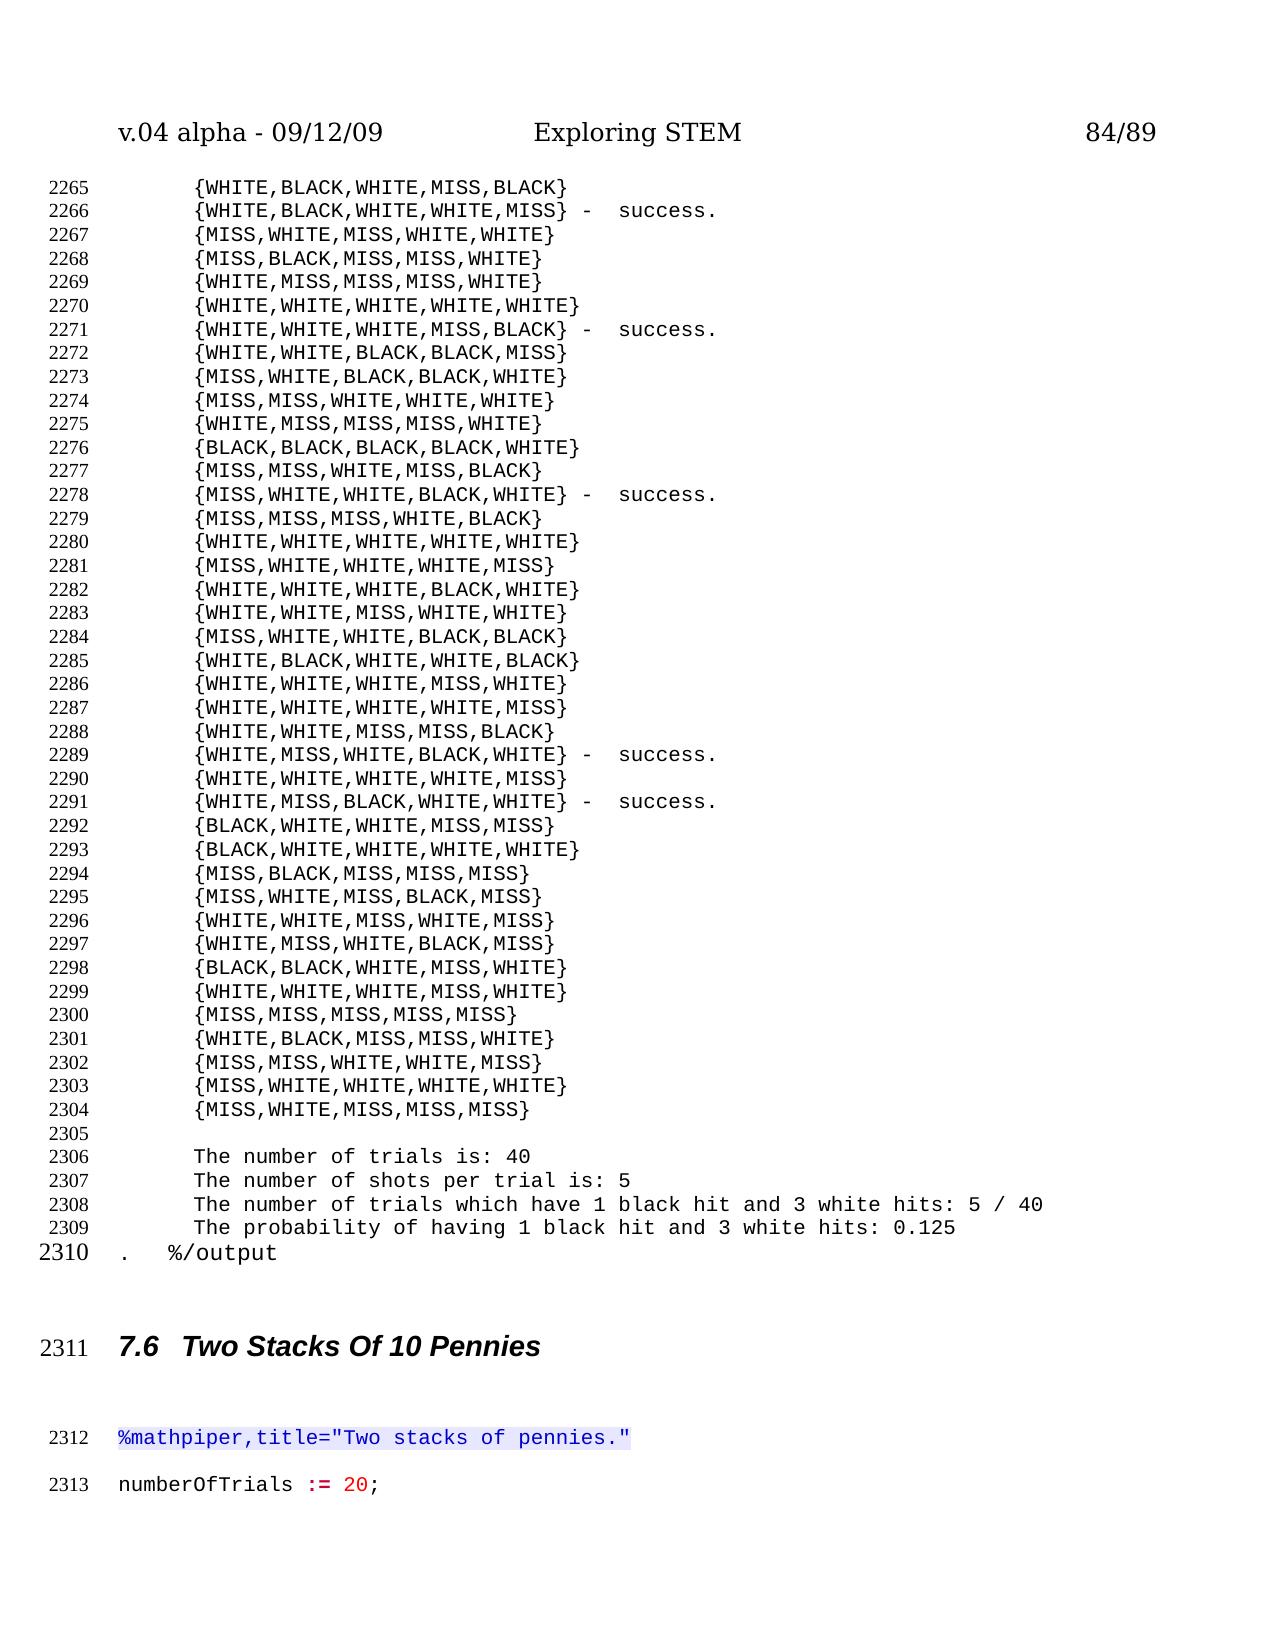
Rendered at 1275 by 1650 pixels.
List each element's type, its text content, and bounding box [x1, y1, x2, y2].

text {WHITE,WHITE,WHITE,WHITE,MISS} [118, 768, 1157, 792]
text {WHITE,BLACK,WHITE,WHITE,MISS} - success. [118, 200, 1157, 224]
text {MISS,MISS,MISS,WHITE,BLACK} [118, 508, 1157, 531]
text {MISS,BLACK,MISS,MISS,WHITE} [118, 248, 1157, 271]
text The number of trials is: 40 [118, 1146, 1157, 1170]
text The probability of having 1 black hit and 3 white hits: 0.125 [118, 1217, 1157, 1241]
text {MISS,WHITE,MISS,WHITE,WHITE} [118, 224, 1157, 248]
text {WHITE,WHITE,BLACK,BLACK,MISS} [118, 342, 1157, 366]
text {WHITE,WHITE,MISS,MISS,BLACK} [118, 721, 1157, 744]
text {MISS,WHITE,WHITE,WHITE,MISS} [118, 555, 1157, 579]
text {WHITE,MISS,MISS,MISS,WHITE} [118, 413, 1157, 437]
text {MISS,MISS,WHITE,WHITE,MISS} [118, 1052, 1157, 1075]
text {MISS,WHITE,MISS,MISS,MISS} [118, 1099, 1157, 1123]
text {WHITE,WHITE,WHITE,BLACK,WHITE} [118, 579, 1157, 602]
text {MISS,MISS,WHITE,WHITE,WHITE} [118, 389, 1157, 413]
text {WHITE,WHITE,WHITE,WHITE,MISS} [118, 697, 1157, 721]
text {MISS,MISS,MISS,MISS,MISS} [118, 1004, 1157, 1028]
text {WHITE,WHITE,WHITE,MISS,BLACK} - success. [118, 319, 1157, 342]
subtitle Two Stacks Of 10 Pennies [118, 1329, 1157, 1363]
text {WHITE,WHITE,WHITE,MISS,WHITE} [118, 981, 1157, 1004]
text {MISS,MISS,WHITE,MISS,BLACK} [118, 461, 1157, 484]
text {WHITE,WHITE,MISS,WHITE,MISS} [118, 910, 1157, 933]
text {BLACK,WHITE,WHITE,MISS,MISS} [118, 815, 1157, 839]
text {WHITE,MISS,WHITE,BLACK,MISS} [118, 933, 1157, 957]
text {MISS,BLACK,MISS,MISS,MISS} [118, 862, 1157, 886]
text {MISS,WHITE,BLACK,BLACK,WHITE} [118, 366, 1157, 389]
text {WHITE,MISS,BLACK,WHITE,WHITE} - success. [118, 792, 1157, 815]
text The number of shots per trial is: 5 [118, 1170, 1157, 1193]
text {WHITE,BLACK,MISS,MISS,WHITE} [118, 1028, 1157, 1052]
text numberOfTrials := 20; [118, 1474, 1157, 1498]
text {WHITE,WHITE,WHITE,WHITE,WHITE} [118, 531, 1157, 555]
text {WHITE,WHITE,WHITE,MISS,WHITE} [118, 673, 1157, 697]
text {MISS,WHITE,WHITE,WHITE,WHITE} [118, 1075, 1157, 1099]
text {BLACK,WHITE,WHITE,WHITE,WHITE} [118, 839, 1157, 862]
text %mathpiper,title="Two stacks of pennies." [118, 1427, 1157, 1450]
text {WHITE,WHITE,WHITE,WHITE,WHITE} [118, 295, 1157, 319]
text {MISS,WHITE,WHITE,BLACK,BLACK} [118, 626, 1157, 650]
text {WHITE,BLACK,WHITE,MISS,BLACK} [118, 177, 1157, 200]
text {BLACK,BLACK,WHITE,MISS,WHITE} [118, 957, 1157, 981]
text The number of trials which have 1 black hit and 3 white hits: 5 / 40 [118, 1193, 1157, 1217]
text {BLACK,BLACK,BLACK,BLACK,WHITE} [118, 437, 1157, 461]
text {WHITE,MISS,MISS,MISS,WHITE} [118, 271, 1157, 295]
text {MISS,WHITE,WHITE,BLACK,WHITE} - success. [118, 484, 1157, 508]
text {WHITE,MISS,WHITE,BLACK,WHITE} - success. [118, 744, 1157, 768]
text {MISS,WHITE,MISS,BLACK,MISS} [118, 886, 1157, 910]
text . %/output [118, 1241, 1157, 1267]
text {WHITE,BLACK,WHITE,WHITE,BLACK} [118, 650, 1157, 673]
text {WHITE,WHITE,MISS,WHITE,WHITE} [118, 602, 1157, 626]
